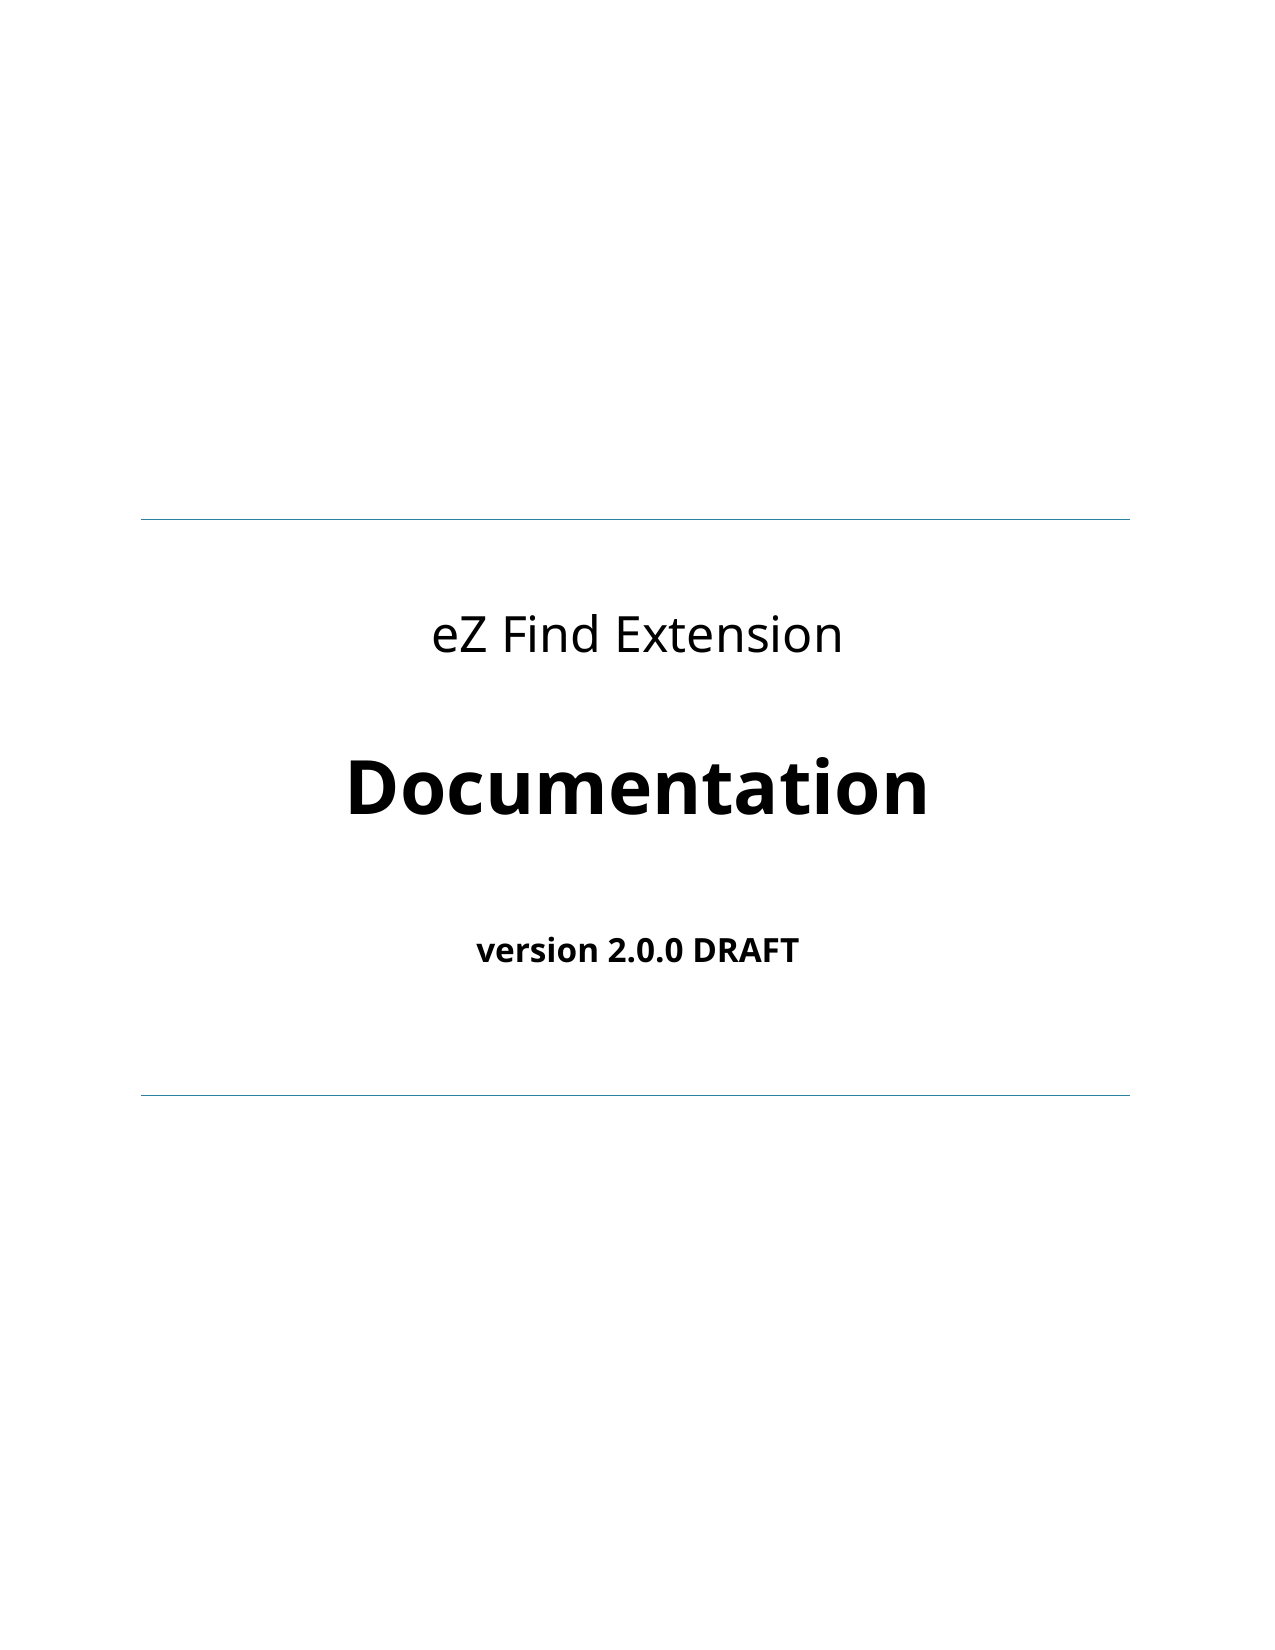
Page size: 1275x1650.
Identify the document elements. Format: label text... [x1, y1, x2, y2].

text version 2.0.0 DRAFT [118, 837, 1157, 972]
text Documentation [118, 734, 1157, 837]
text eZ Find Extension [118, 598, 1157, 667]
